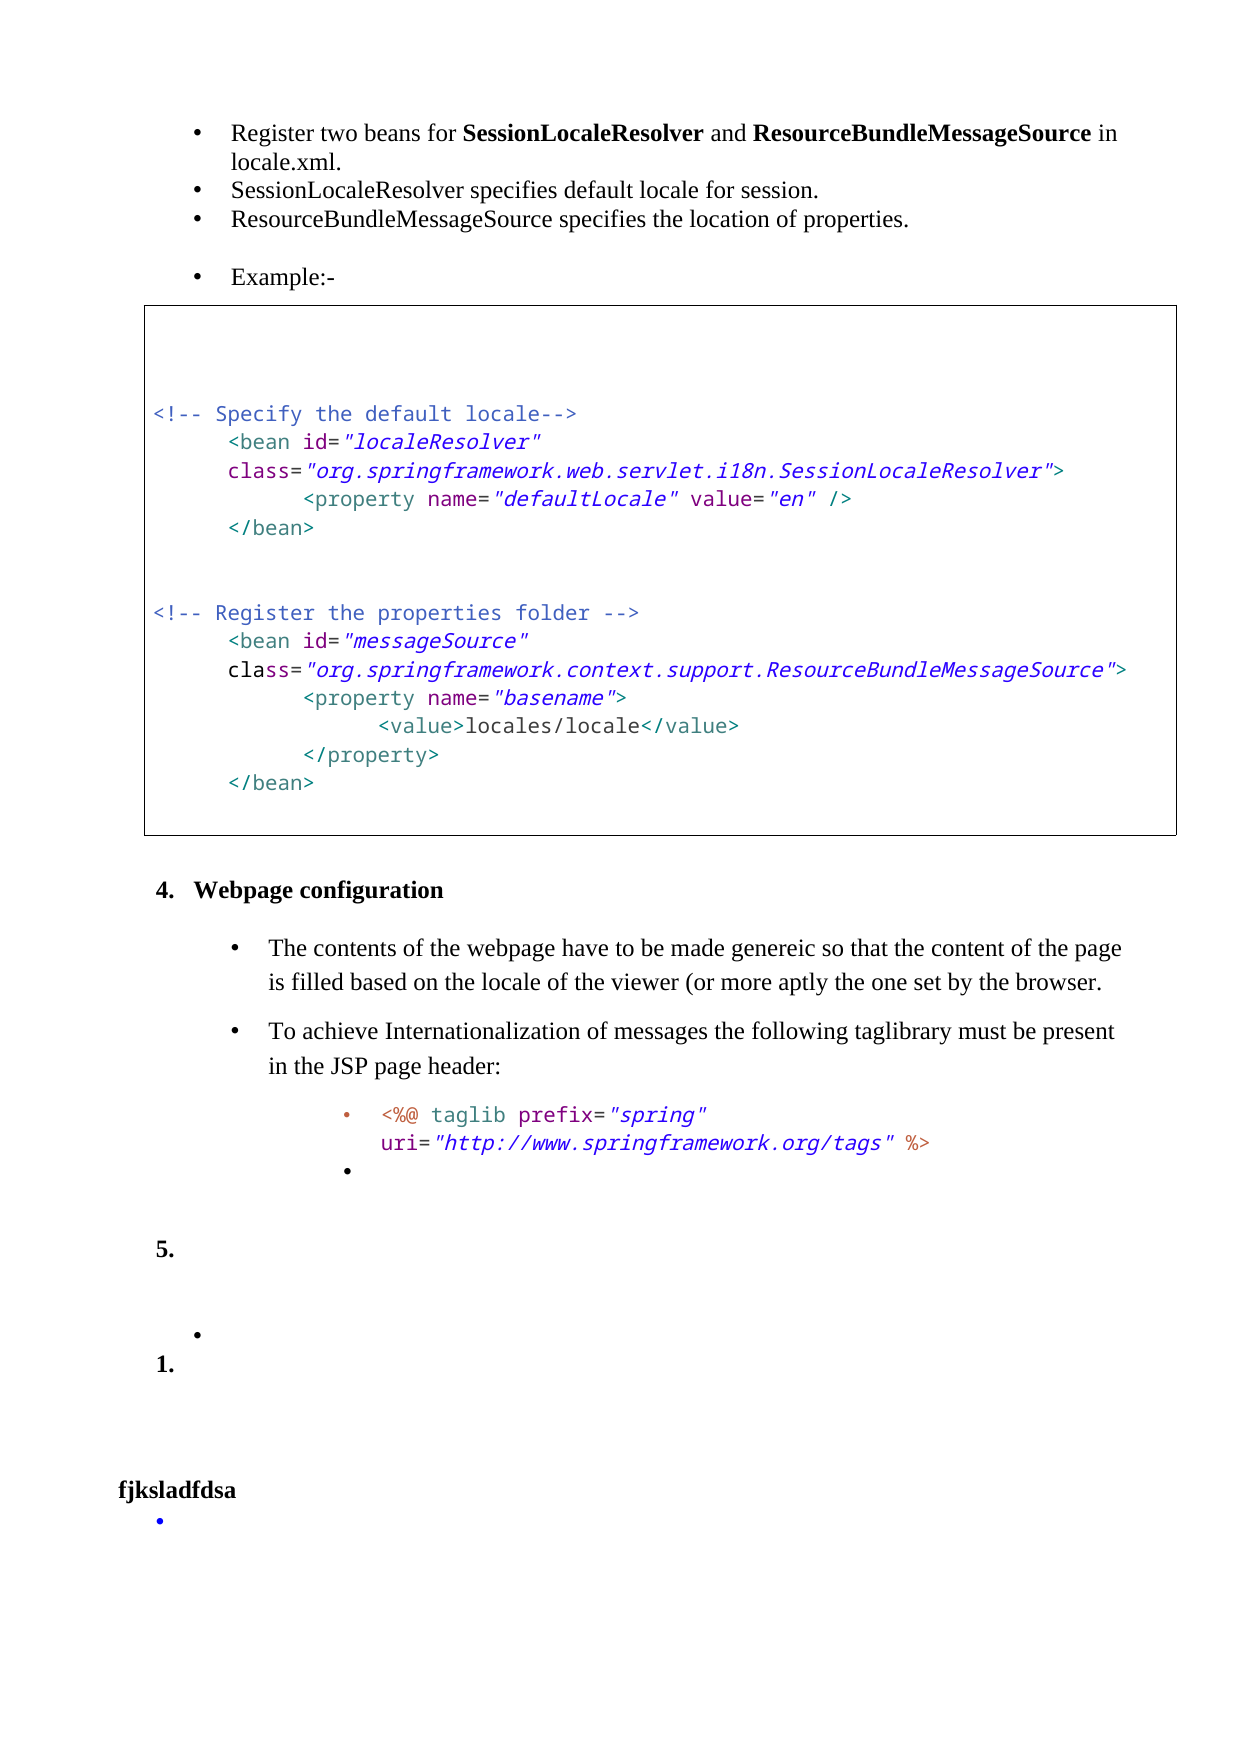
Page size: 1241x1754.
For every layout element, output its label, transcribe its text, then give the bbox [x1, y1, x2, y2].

list </bean> [152, 768, 1167, 797]
list SessionLocaleResolver specifies default locale for session. [193, 176, 1122, 204]
list <bean id="messageSource" [152, 626, 1167, 655]
list <bean id="localeResolver" [152, 427, 1167, 456]
list The contents of the webpage have to be made genereic so that the content of the page is filled based on the locale of the viewer (or more aptly the one set by the browser. [231, 933, 1122, 996]
list <property name="basename"> [152, 683, 1167, 712]
text fjksladfdsa [118, 1475, 1122, 1504]
list <!-- Specify the default locale--> [152, 399, 1167, 427]
list <%@ taglib prefix="spring" uri="http://www.springframework.org/tags" %> [343, 1100, 1122, 1157]
list To achieve Internationalization of messages the following taglibrary must be present in the JSP page header: [231, 1016, 1122, 1079]
list ResourceBundleMessageSource specifies the location of properties. [193, 204, 1122, 233]
list Example:- [193, 262, 1122, 291]
list </property> [152, 740, 1167, 768]
list class="org.springframework.context.support.ResourceBundleMessageSource"> [152, 655, 1167, 683]
list Register two beans for SessionLocaleResolver and ResourceBundleMessageSource in locale.xml. [193, 118, 1122, 176]
list Webpage configuration [156, 875, 1122, 904]
list <property name="defaultLocale" value="en" /> [152, 484, 1167, 513]
list </bean> [152, 513, 1167, 541]
list <!-- Register the properties folder --> [152, 598, 1167, 626]
list <value>locales/locale</value> [152, 712, 1167, 740]
list class="org.springframework.web.servlet.i18n.SessionLocaleResolver"> [152, 456, 1167, 484]
